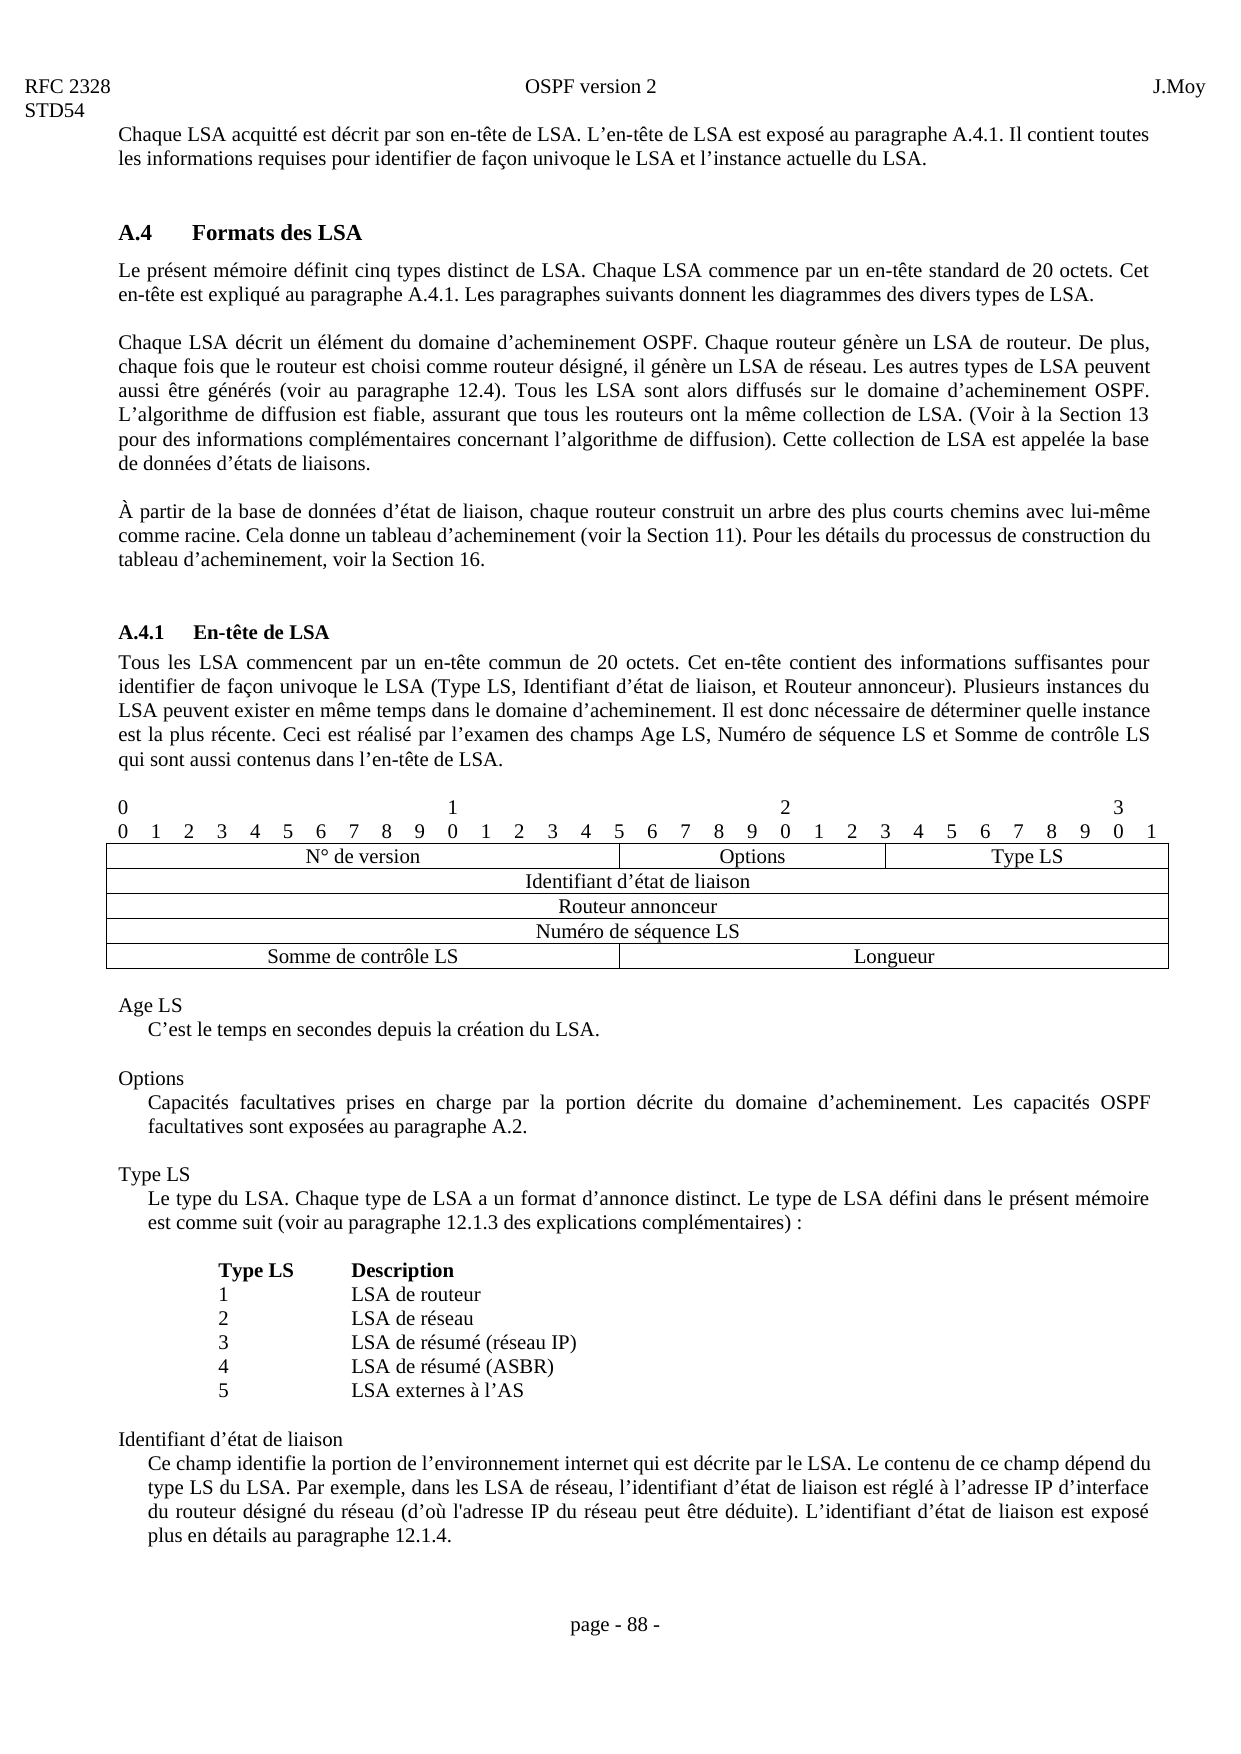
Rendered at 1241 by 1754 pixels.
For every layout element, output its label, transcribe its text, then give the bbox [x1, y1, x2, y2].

text Chaque LSA acquitté est décrit par son en-tête de LSA. L’en-tête de LSA est exposé au paragraphe A.4.1. Il contient toutes les informations requises pour identifier de façon univoque le LSA et l’instance actuelle du LSA. [118, 122, 1152, 170]
text Tous les LSA commencent par un en-tête commun de 20 octets. Cet en-tête contient des informations suffisantes pour identifier de façon univoque le LSA (Type LS, Identifiant d’état de liaison, et Routeur annonceur). Plusieurs instances du LSA peuvent exister en même temps dans le domaine d’acheminement. Il est donc nécessaire de déterminer quelle instance est la plus récente. Ceci est réalisé par l’examen des champs Age LS, Numéro de séquence LS et Somme de contrôle LS qui sont aussi contenus dans l’en-tête de LSA. [118, 650, 1152, 771]
table_cell 8 [1035, 819, 1068, 843]
table_cell 0 [769, 819, 802, 843]
text Chaque LSA décrit un élément du domaine d’acheminement OSPF. Chaque routeur génère un LSA de routeur. De plus, chaque fois que le routeur est choisi comme routeur désigné, il génère un LSA de réseau. Les autres types de LSA peuvent aussi être générés (voir au paragraphe 12.4). Tous les LSA sont alors diffusés sur le domaine d’acheminement OSPF. L’algorithme de diffusion est fiable, assurant que tous les routeurs ont la même collection de LSA. (Voir à la Section 13 pour des informations complémentaires concernant l’algorithme de diffusion). Cette collection de LSA est appelée la base de données d’états de liaisons. [118, 330, 1152, 474]
table_cell 0 [106, 819, 139, 843]
table_cell 7 [1002, 819, 1035, 843]
table_cell 2 [173, 819, 205, 843]
table_cell 4 [207, 1354, 340, 1378]
table_cell 3 [207, 1330, 340, 1354]
table_cell Options [620, 844, 885, 868]
table_header 1 [436, 795, 769, 819]
table_cell 0 [436, 819, 469, 843]
table_cell 2 [836, 819, 869, 843]
table_cell 1 [207, 1282, 340, 1306]
table_cell 4 [239, 819, 271, 843]
text C’est le temps en secondes depuis la création du LSA. [148, 1017, 1152, 1041]
table_cell Longueur [620, 944, 1168, 968]
table_cell 6 [636, 819, 669, 843]
table_cell 8 [370, 819, 403, 843]
table_cell 4 [902, 819, 935, 843]
table_cell 1 [139, 819, 172, 843]
text Le type du LSA. Chaque type de LSA a un format d’annonce distinct. Le type de LSA défini dans le présent mémoire est comme suit (voir au paragraphe 12.1.3 des explications complémentaires) : [148, 1186, 1152, 1234]
text Type LS [118, 1162, 1152, 1186]
table_cell 8 [702, 819, 736, 843]
table_cell 0 [1102, 819, 1135, 843]
table_cell 6 [969, 819, 1002, 843]
table_cell 1 [1135, 819, 1169, 843]
table_cell LSA de résumé (ASBR) [340, 1354, 679, 1378]
table_cell 9 [736, 819, 769, 843]
text A.4 Formats des LSA [118, 219, 1152, 246]
table_cell Type LS [886, 844, 1168, 868]
table_cell 4 [569, 819, 603, 843]
table_header 0 [106, 795, 436, 819]
text Ce champ identifie la portion de l’environnement internet qui est décrite par le LSA. Le contenu de ce champ dépend du type LS du LSA. Par exemple, dans les LSA de réseau, l’identifiant d’état de liaison est réglé à l’adresse IP d’interface du routeur désigné du réseau (d’où l'adresse IP du réseau peut être déduite). L’identifiant d’état de liaison est exposé plus en détails au paragraphe 12.1.4. [148, 1451, 1152, 1547]
table_cell 6 [304, 819, 337, 843]
table_cell 5 [271, 819, 304, 843]
text Capacités facultatives prises en charge par la portion décrite du domaine d’acheminement. Les capacités OSPF facultatives sont exposées au paragraphe A.2. [148, 1089, 1152, 1138]
table_cell LSA de résumé (réseau IP) [340, 1330, 679, 1354]
table_cell LSA de réseau [340, 1306, 679, 1330]
table_cell LSA externes à l’AS [340, 1378, 679, 1402]
table_cell Somme de contrôle LS [107, 944, 619, 968]
subtitle A.4.1 En-tête de LSA [118, 620, 1152, 644]
table_header Description [340, 1258, 679, 1282]
table_cell LSA de routeur [340, 1282, 679, 1306]
table_cell Routeur annonceur [107, 894, 1168, 918]
table_cell 9 [1069, 819, 1102, 843]
text À partir de la base de données d’état de liaison, chaque routeur construit un arbre des plus courts chemins avec lui-même comme racine. Cela donne un tableau d’acheminement (voir la Section 11). Pour les détails du processus de construction du tableau d’acheminement, voir la Section 16. [118, 499, 1152, 571]
table_cell 2 [207, 1306, 340, 1330]
table_cell 3 [869, 819, 902, 843]
text Options [118, 1066, 1152, 1089]
table_cell Identifiant d’état de liaison [107, 869, 1168, 893]
table_cell 3 [205, 819, 238, 843]
table_header Type LS [207, 1258, 340, 1282]
text Identifiant d’état de liaison [118, 1426, 1152, 1451]
table_cell Numéro de séquence LS [107, 919, 1168, 943]
table_cell 1 [469, 819, 503, 843]
table_cell 2 [503, 819, 536, 843]
table_cell 1 [802, 819, 836, 843]
table_cell 3 [536, 819, 569, 843]
text Age LS [118, 993, 1152, 1017]
table_cell 5 [207, 1378, 340, 1402]
table_cell 7 [337, 819, 370, 843]
table_header 2 [769, 795, 1102, 819]
table_cell 9 [403, 819, 436, 843]
table_header 3 [1102, 795, 1169, 819]
table_cell N° de version [107, 844, 619, 868]
table_cell 7 [669, 819, 702, 843]
text Le présent mémoire définit cinq types distinct de LSA. Chaque LSA commence par un en-tête standard de 20 octets. Cet en-tête est expliqué au paragraphe A.4.1. Les paragraphes suivants donnent les diagrammes des divers types de LSA. [118, 258, 1152, 306]
table_cell 5 [935, 819, 968, 843]
table_cell 5 [603, 819, 636, 843]
